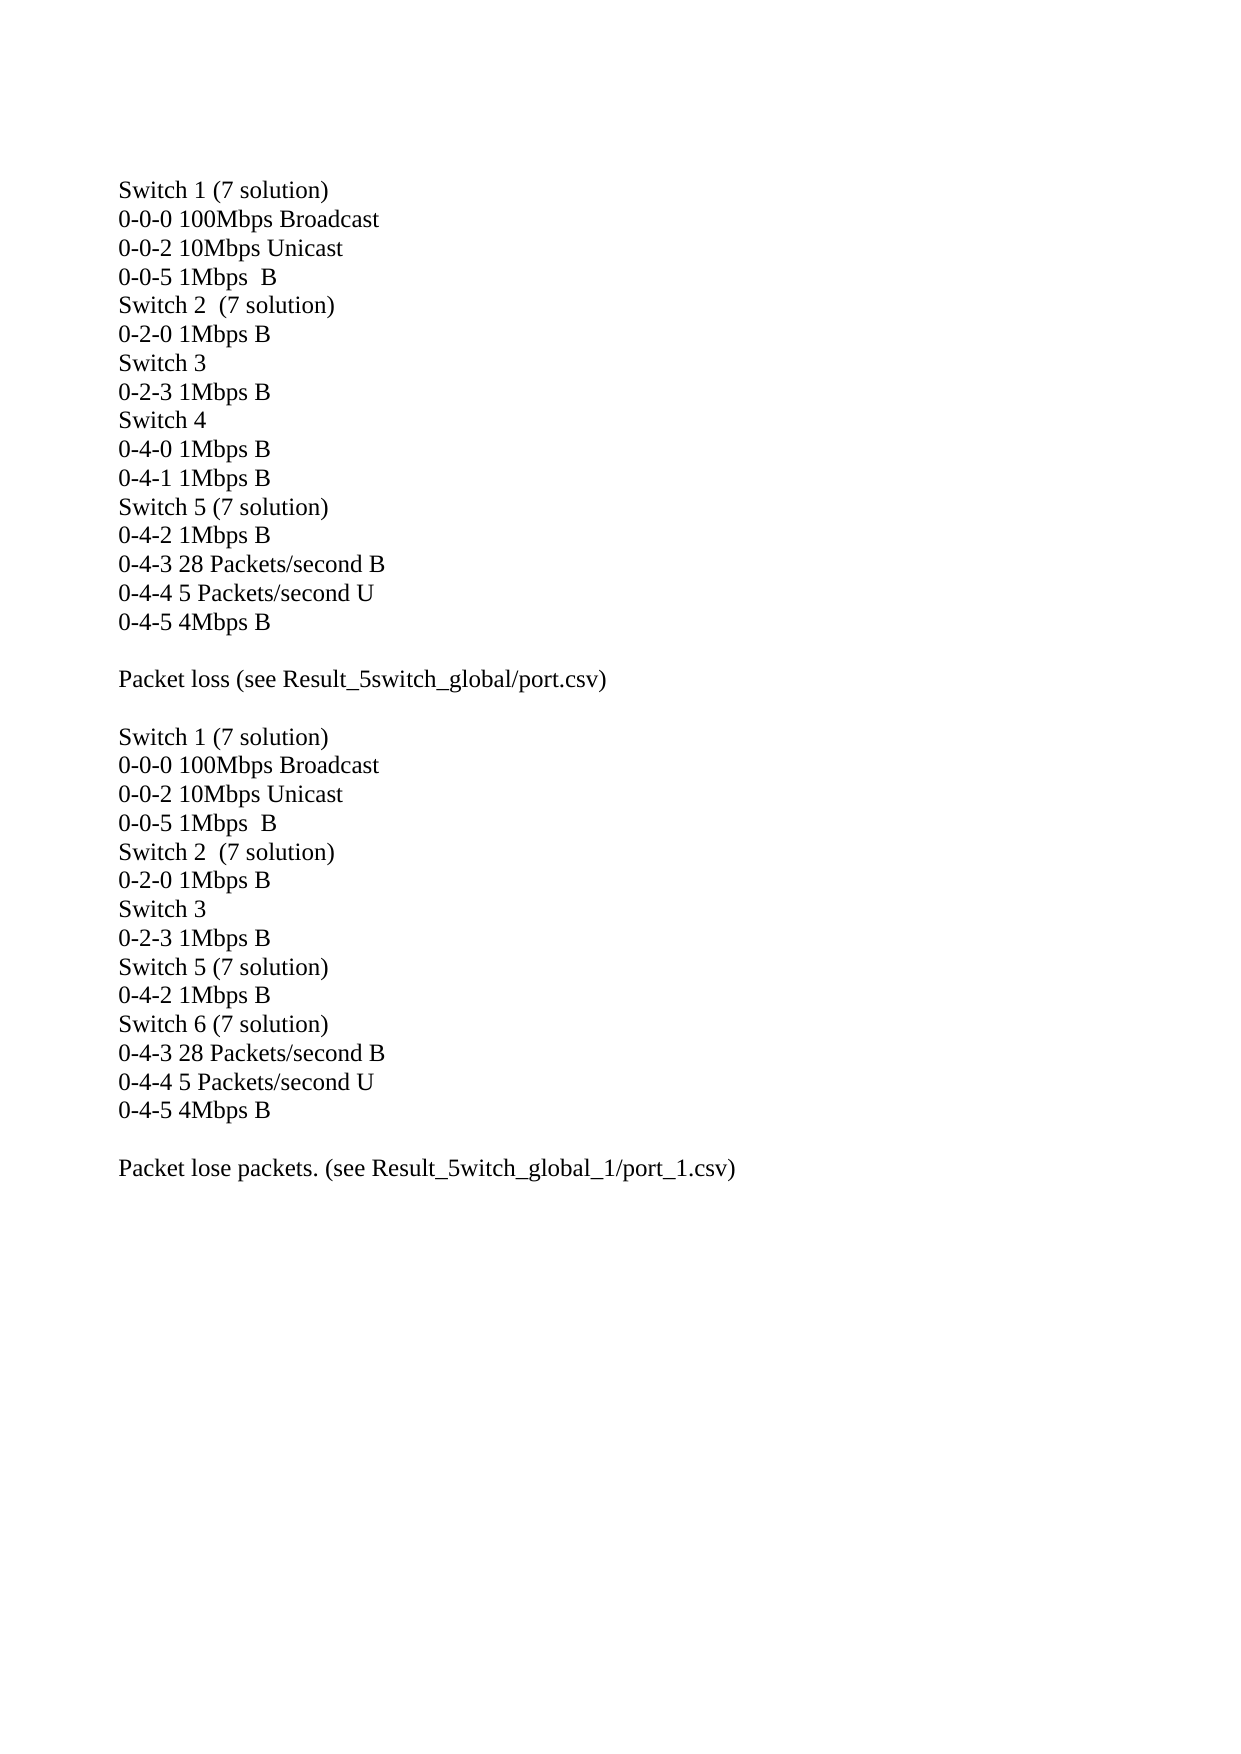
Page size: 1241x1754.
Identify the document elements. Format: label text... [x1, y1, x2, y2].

text Switch 4 [118, 406, 1122, 434]
text 0-4-4 5 Packets/second U [118, 1067, 1122, 1096]
text Switch 1 (7 solution) [118, 176, 1122, 204]
text 0-2-0 1Mbps B [118, 319, 1122, 348]
text Switch 5 (7 solution) [118, 952, 1122, 981]
text 0-0-0 100Mbps Broadcast [118, 204, 1122, 233]
text Switch 1 (7 solution) [118, 722, 1122, 751]
text 0-0-2 10Mbps Unicast [118, 779, 1122, 808]
text 0-4-3 28 Packets/second B [118, 1038, 1122, 1067]
text Packet loss (see Result_5switch_global/port.csv) [118, 664, 1122, 693]
text 0-4-2 1Mbps B [118, 981, 1122, 1009]
text 0-0-0 100Mbps Broadcast [118, 751, 1122, 779]
text 0-0-5 1Mbps B [118, 808, 1122, 837]
text Switch 3 [118, 894, 1122, 923]
text 0-4-5 4Mbps B [118, 607, 1122, 636]
text 0-4-5 4Mbps B [118, 1096, 1122, 1124]
text 0-0-5 1Mbps B [118, 262, 1122, 291]
text 0-4-2 1Mbps B [118, 521, 1122, 549]
text Switch 2 (7 solution) [118, 291, 1122, 319]
text Packet lose packets. (see Result_5witch_global_1/port_1.csv) [118, 1153, 1122, 1182]
text 0-4-4 5 Packets/second U [118, 578, 1122, 607]
text Switch 5 (7 solution) [118, 492, 1122, 521]
text 0-2-3 1Mbps B [118, 377, 1122, 406]
text 0-4-0 1Mbps B [118, 434, 1122, 463]
text 0-4-3 28 Packets/second B [118, 549, 1122, 578]
text 0-2-0 1Mbps B [118, 866, 1122, 894]
text 0-2-3 1Mbps B [118, 923, 1122, 952]
text Switch 6 (7 solution) [118, 1009, 1122, 1038]
text 0-0-2 10Mbps Unicast [118, 233, 1122, 262]
text 0-4-1 1Mbps B [118, 463, 1122, 492]
text Switch 2 (7 solution) [118, 837, 1122, 866]
text Switch 3 [118, 348, 1122, 377]
